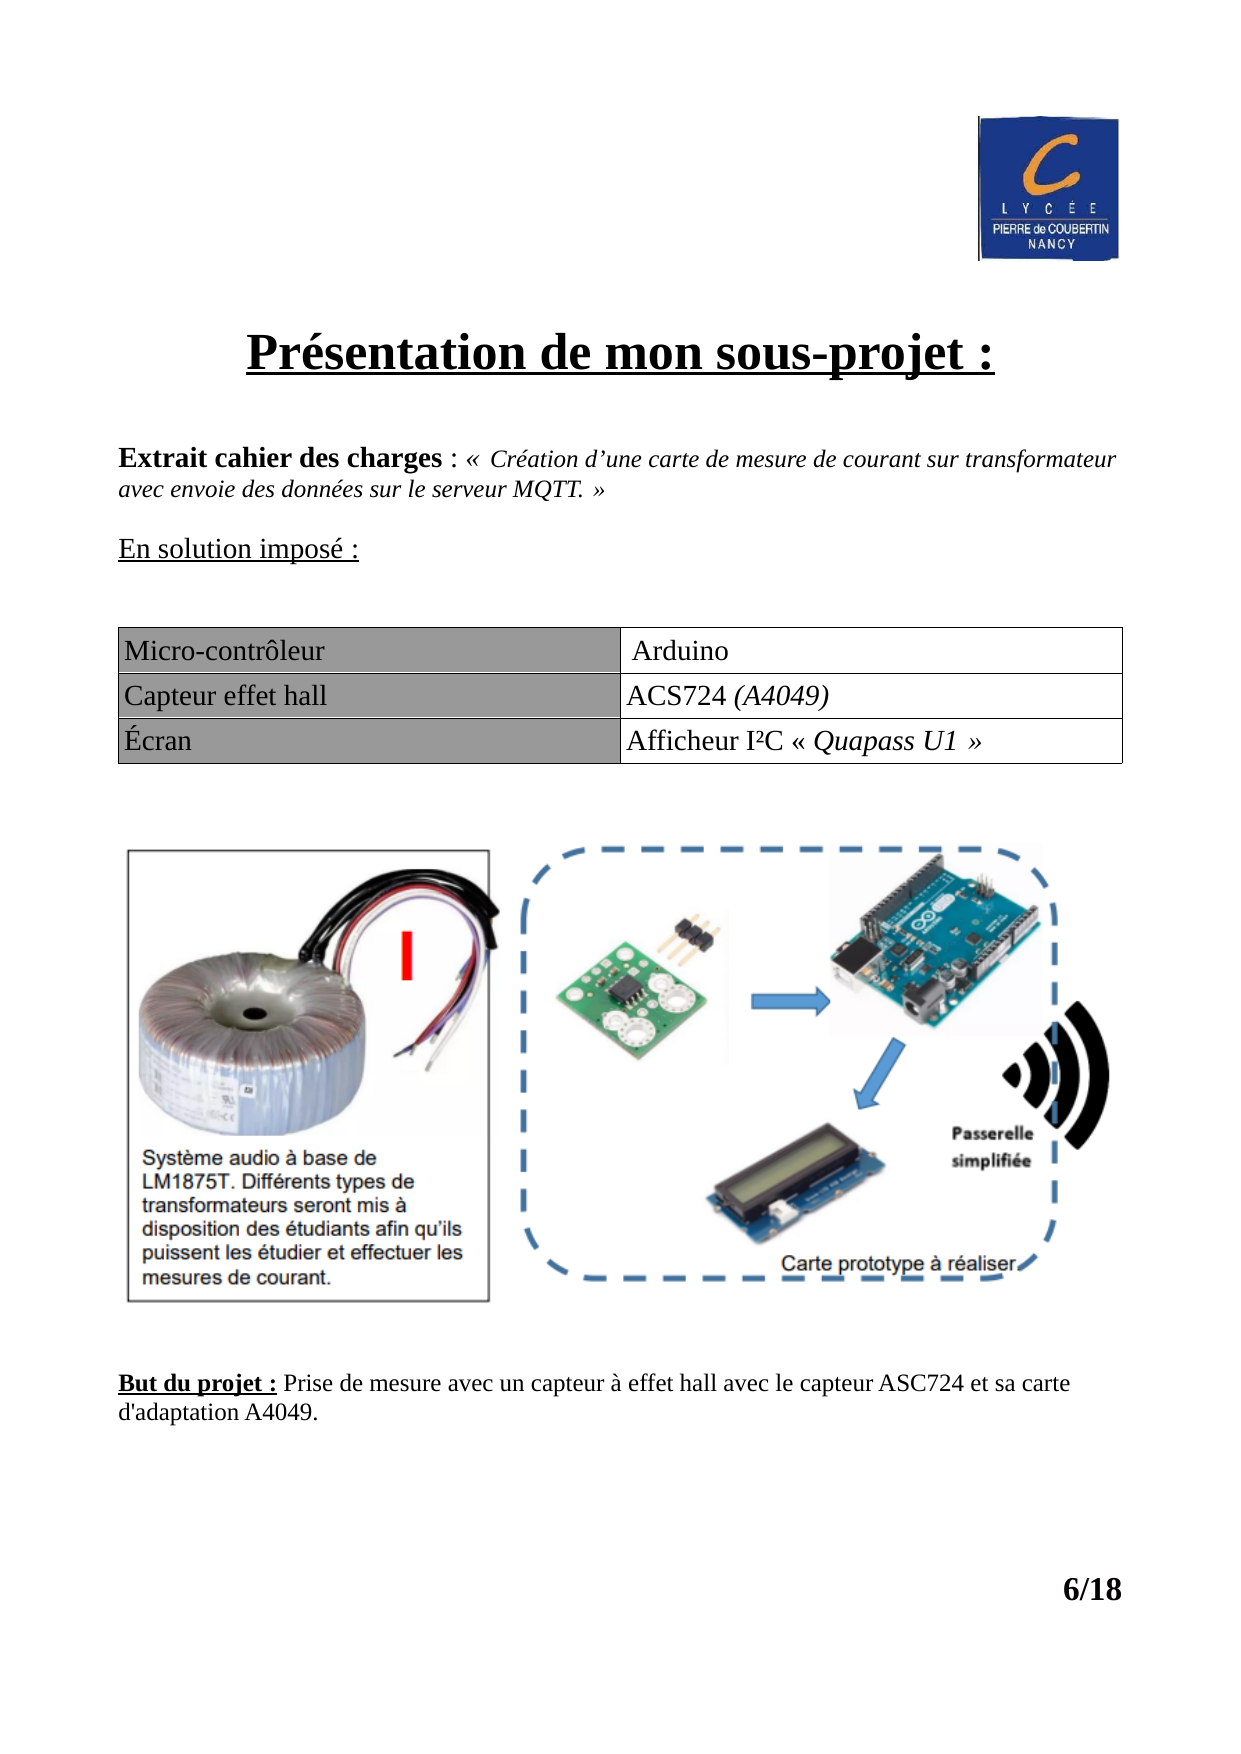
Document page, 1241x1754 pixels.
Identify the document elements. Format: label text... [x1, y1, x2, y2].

text Présentation de mon sous-projet : [118, 321, 1122, 381]
table_cell ACS724 (A4049) [621, 674, 1122, 717]
text Extrait cahier des charges : « Création d’une carte de mesure de courant sur transformateur avec envoie des données sur le serveur MQTT. » [118, 440, 1122, 503]
text 6/18 [118, 1570, 1122, 1608]
table_cell Écran [119, 719, 620, 763]
text En solution imposé : [118, 531, 1122, 565]
picture [975, 116, 1120, 261]
table_header Micro-contrôleur [119, 628, 620, 672]
table_cell Afficheur I²C « Quapass U1 » [621, 719, 1122, 763]
picture [121, 836, 1126, 1311]
table_header Arduino [621, 628, 1122, 672]
table_cell Capteur effet hall [119, 674, 620, 717]
text But du projet : Prise de mesure avec un capteur à effet hall avec le capteur ASC724 et sa carte d'adaptation A4049. [118, 1368, 1122, 1426]
